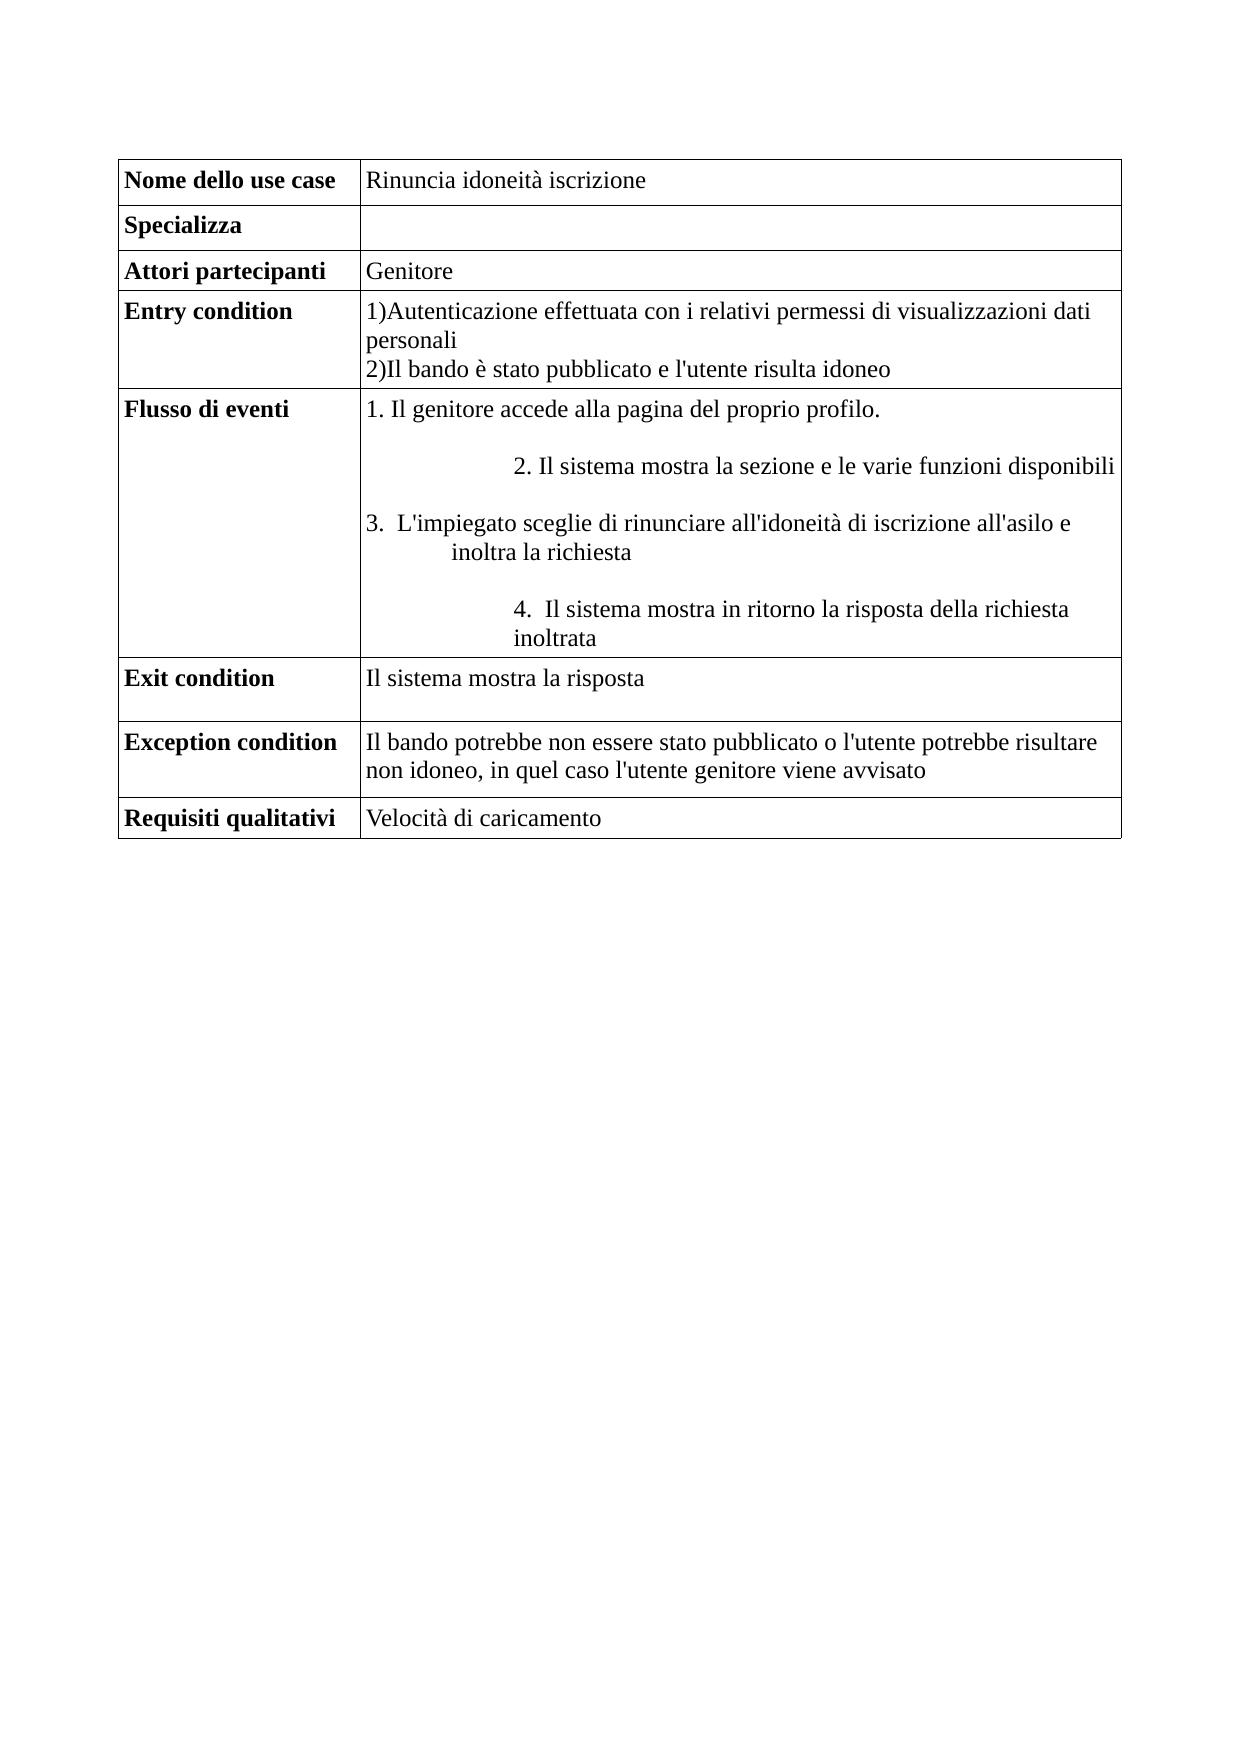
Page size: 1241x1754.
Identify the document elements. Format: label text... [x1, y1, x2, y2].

table_cell Il sistema mostra la risposta [361, 658, 1121, 721]
table_cell Specializza [119, 206, 360, 250]
table_cell 1)Autenticazione effettuata con i relativi permessi di visualizzazioni dati personali 2)Il bando è stato pubblicato e l'utente risulta idoneo [361, 291, 1121, 388]
table_cell Attori partecipanti [119, 251, 360, 290]
table_cell Velocità di caricamento [361, 798, 1121, 838]
table_cell [361, 206, 1121, 250]
table_header Rinuncia idoneità iscrizione [361, 160, 1121, 205]
table_cell Exception condition [119, 722, 360, 797]
table_cell Requisiti qualitativi [119, 798, 360, 838]
table_header Nome dello use case [119, 160, 360, 205]
table_cell Genitore [361, 251, 1121, 290]
table_cell Il bando potrebbe non essere stato pubblicato o l'utente potrebbe risultare non idoneo, in quel caso l'utente genitore viene avvisato [361, 722, 1121, 797]
table_cell Entry condition [119, 291, 360, 388]
table_cell Exit condition [119, 658, 360, 721]
table_cell Flusso di eventi [119, 389, 360, 657]
table_cell Il genitore accede alla pagina del proprio profilo. Il sistema mostra la sezione e le varie funzioni disponibili L'impiegato sceglie di rinunciare all'idoneità di iscrizione all'asilo e inoltra la richiesta Il sistema mostra in ritorno la risposta della richiesta inoltrata [361, 389, 1121, 657]
